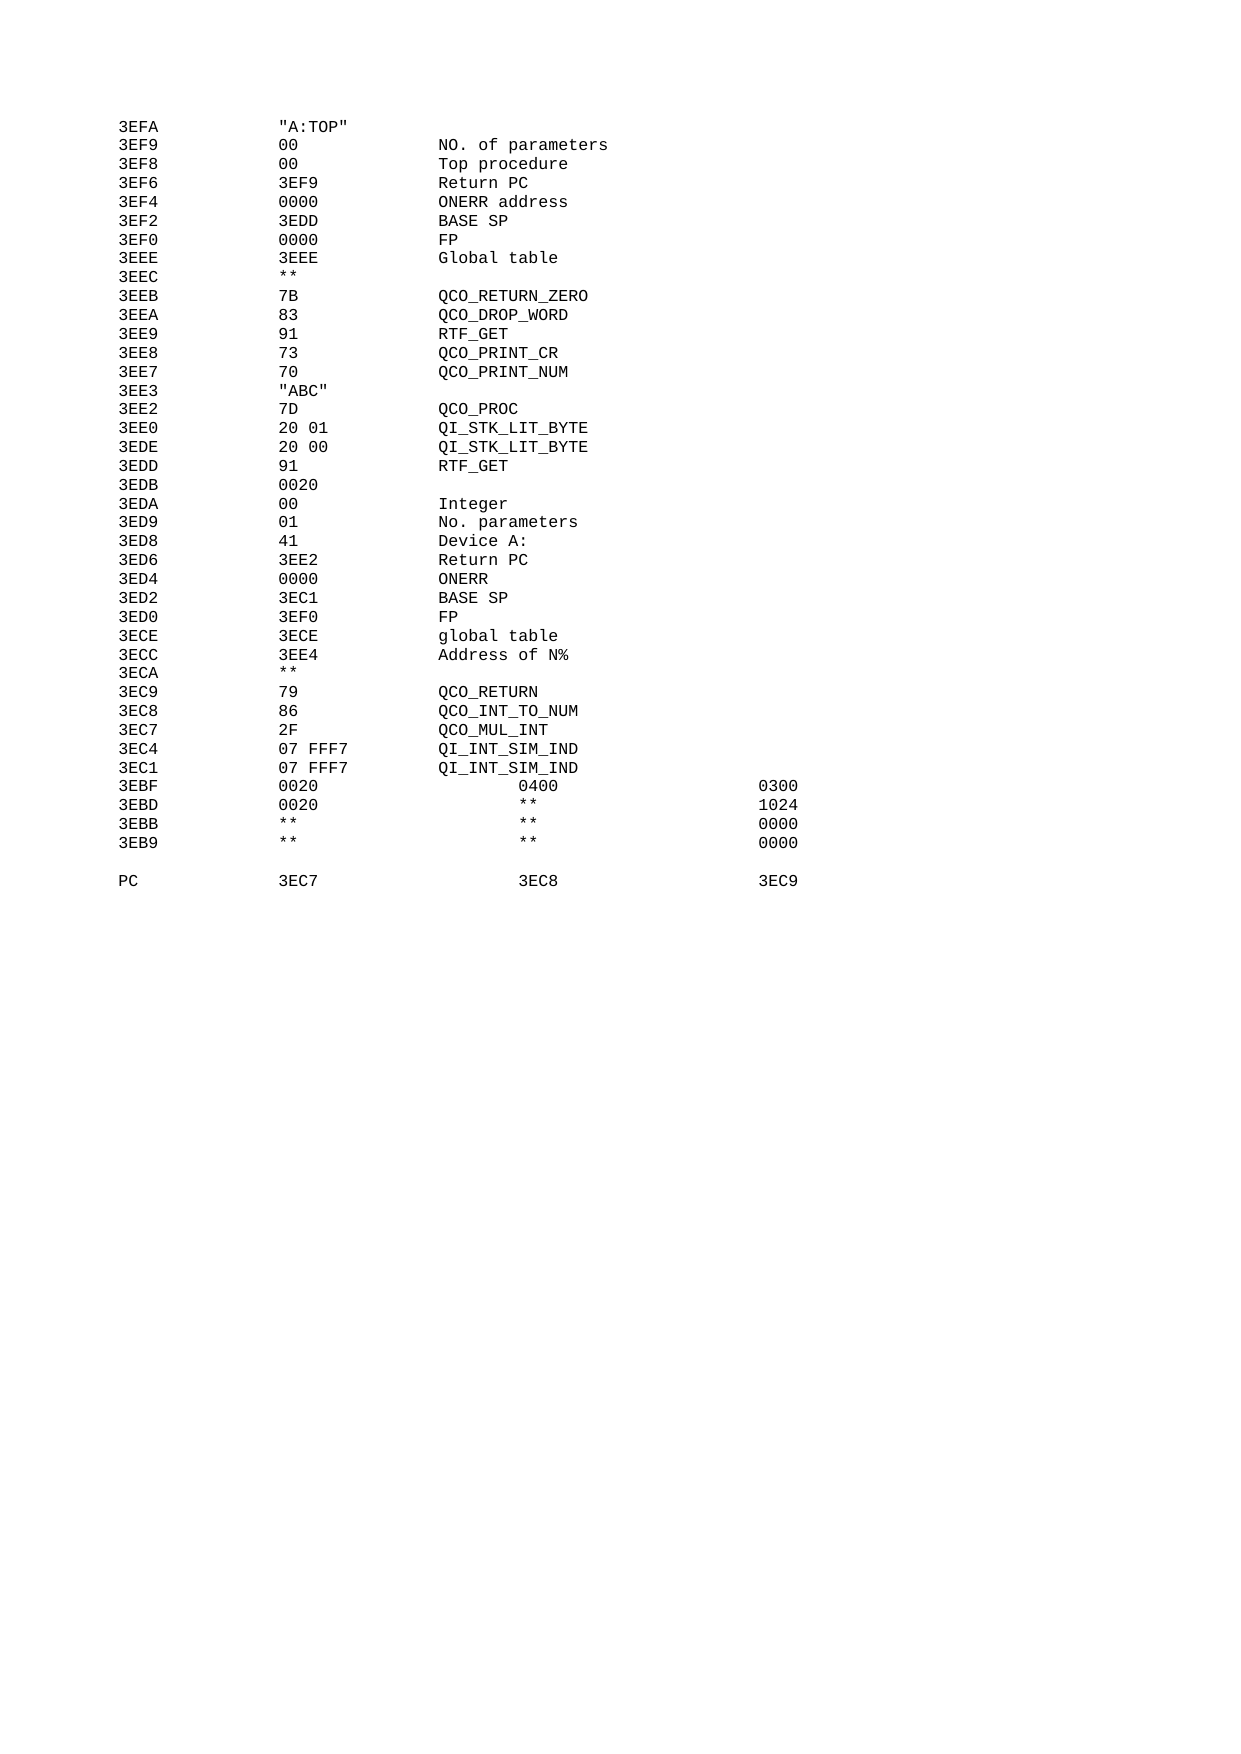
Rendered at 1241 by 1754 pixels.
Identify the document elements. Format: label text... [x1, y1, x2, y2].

text 3EFA "A:TOP" [118, 118, 1122, 137]
text 3EEE 3EEE Global table [118, 250, 1122, 269]
text 3EB9 ** ** 0000 [118, 834, 1122, 853]
text 3EDA 00 Integer [118, 495, 1122, 514]
text 3EE0 20 01 QI_STK_LIT_BYTE [118, 420, 1122, 439]
text 3EC1 07 FFF7 QI_INT_SIM_IND [118, 759, 1122, 778]
text 3EE9 91 RTF_GET [118, 326, 1122, 344]
text 3EF8 00 Top procedure [118, 156, 1122, 175]
text 3ED8 41 Device A: [118, 533, 1122, 552]
text 3EE7 70 QCO_PRINT_NUM [118, 363, 1122, 382]
text 3ED0 3EF0 FP [118, 608, 1122, 627]
text 3EBB ** ** 0000 [118, 816, 1122, 834]
text 3EEA 83 QCO_DROP_WORD [118, 307, 1122, 326]
text 3EC7 2F QCO_MUL_INT [118, 721, 1122, 740]
text 3EE2 7D QCO_PROC [118, 401, 1122, 420]
text 3EE3 "ABC" [118, 382, 1122, 401]
text 3ED4 0000 ONERR [118, 571, 1122, 589]
text 3ED2 3EC1 BASE SP [118, 589, 1122, 608]
text 3EC9 79 QCO_RETURN [118, 684, 1122, 703]
text 3EF9 00 NO. of parameters [118, 137, 1122, 156]
text 3EDD 91 RTF_GET [118, 457, 1122, 476]
text 3EC8 86 QCO_INT_TO_NUM [118, 703, 1122, 721]
text 3EBD 0020 ** 1024 [118, 797, 1122, 816]
text 3EDE 20 00 QI_STK_LIT_BYTE [118, 439, 1122, 457]
text 3EF6 3EF9 Return PC [118, 175, 1122, 193]
text 3EF2 3EDD BASE SP [118, 212, 1122, 231]
text PC 3EC7 3EC8 3EC9 [118, 872, 1122, 891]
text 3EEC ** [118, 269, 1122, 288]
text 3ECC 3EE4 Address of N% [118, 646, 1122, 665]
text 3EF0 0000 FP [118, 231, 1122, 250]
text 3ECE 3ECE global table [118, 627, 1122, 646]
text 3EDB 0020 [118, 476, 1122, 495]
text 3ED9 01 No. parameters [118, 514, 1122, 533]
text 3EBF 0020 0400 0300 [118, 778, 1122, 797]
text 3EC4 07 FFF7 QI_INT_SIM_IND [118, 740, 1122, 759]
text 3EF4 0000 ONERR address [118, 193, 1122, 212]
text 3EEB 7B QCO_RETURN_ZERO [118, 288, 1122, 307]
text 3ED6 3EE2 Return PC [118, 552, 1122, 571]
text 3ECA ** [118, 665, 1122, 684]
text 3EE8 73 QCO_PRINT_CR [118, 344, 1122, 363]
